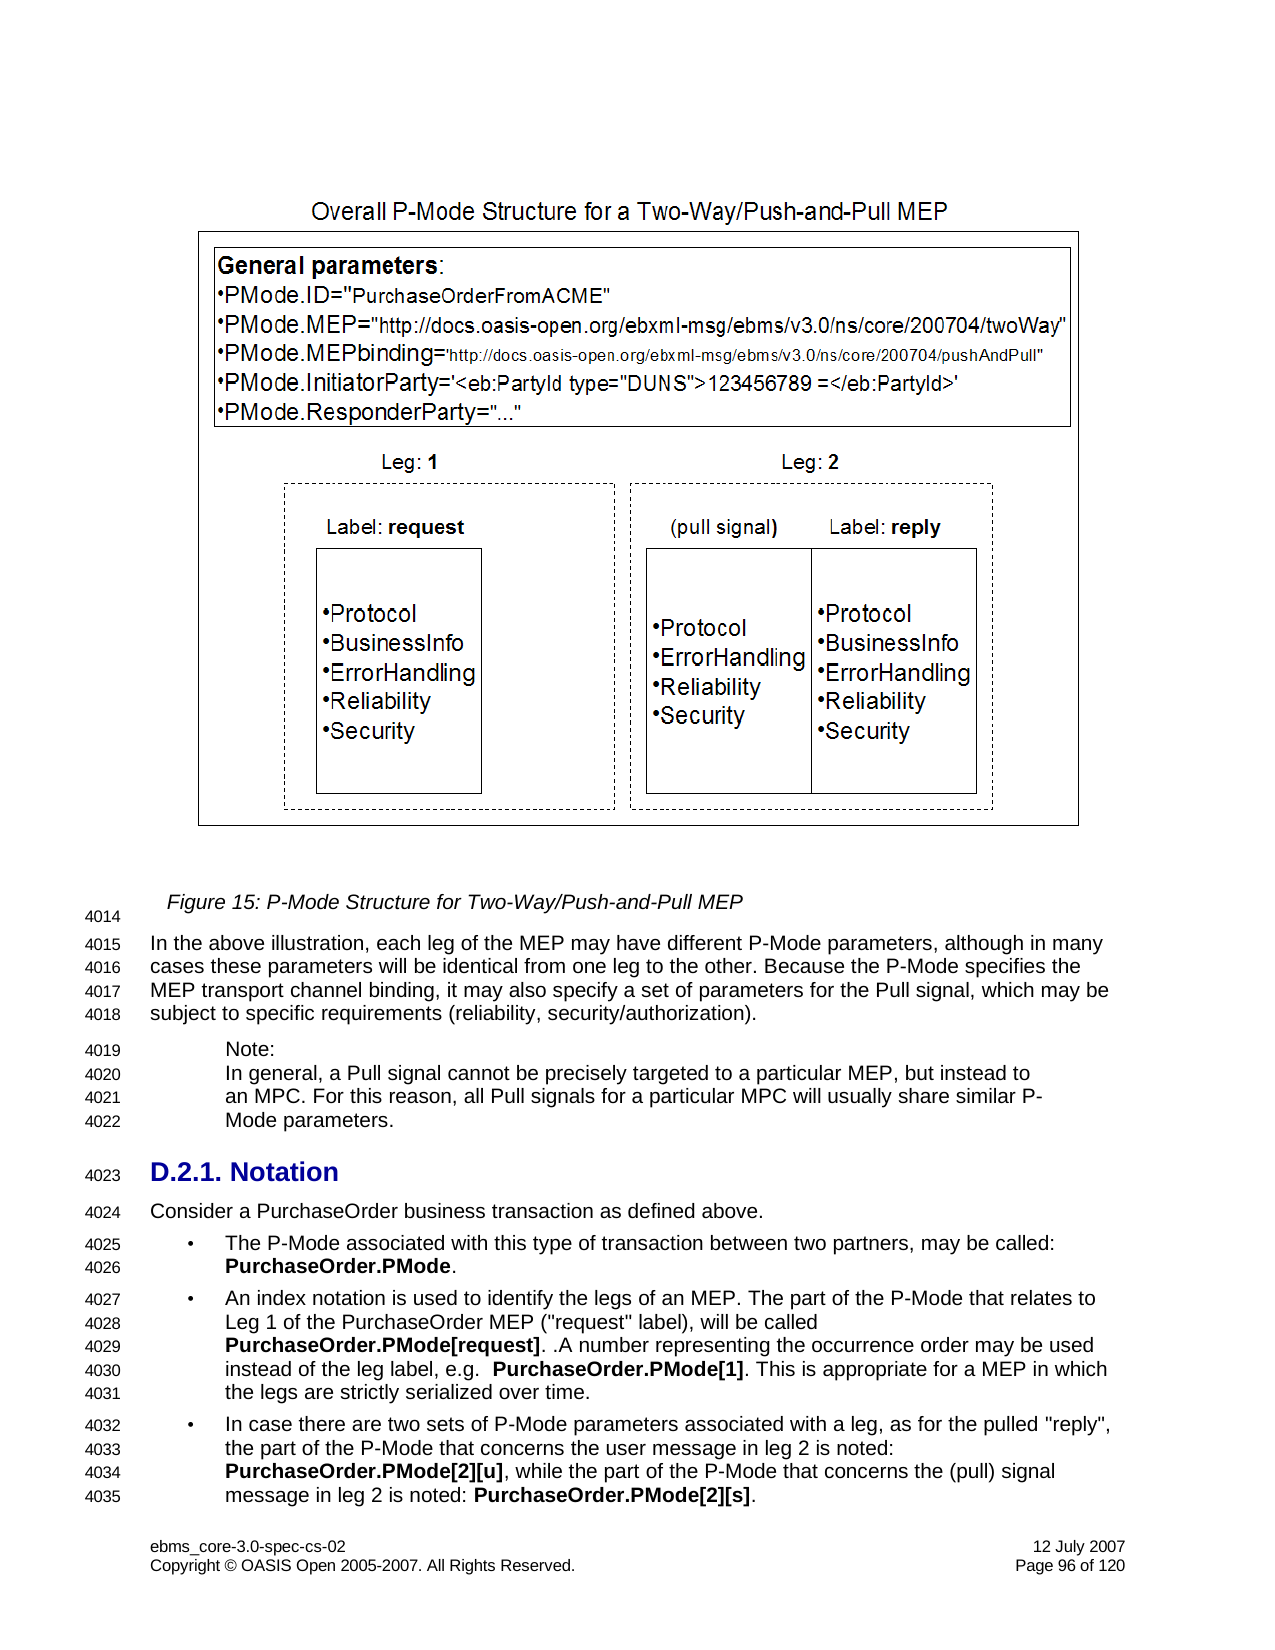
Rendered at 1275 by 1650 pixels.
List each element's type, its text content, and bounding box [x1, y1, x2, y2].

text Note: In general, a Pull signal cannot be precisely targeted to a particular MEP, but instead to an MPC. For this reason, all Pull signals for a particular MPC will usually share similar P-Mode parameters. [225, 1038, 1050, 1132]
list In case there are two sets of P-Mode parameters associated with a leg, as for the pulled "reply", the part of the P-Mode that concerns the user message in leg 2 is noted: PurchaseOrder.PMode[2][u], while the part of the P-Mode that concerns the (pull) signal message in leg 2 is noted: PurchaseOrder.PMode[2][s]. [187, 1413, 1125, 1507]
list An index notation is used to identify the legs of an MEP. The part of the P-Mode that relates to Leg 1 of the PurchaseOrder MEP ("request" label), will be called PurchaseOrder.PMode[request]. .A number representing the occurrence order may be used instead of the leg label, e.g. PurchaseOrder.PMode[1]. This is appropriate for a MEP in which the legs are strictly serialized over time. [187, 1287, 1125, 1404]
subtitle Figure 15: P-Mode Structure for Two-Way/Push-and-Pull MEP [167, 891, 1108, 914]
text In the above illustration, each leg of the MEP may have different P-Mode parameters, although in many cases these parameters will be identical from one leg to the other. Because the P-Mode specifies the MEP transport channel binding, it may also specify a set of parameters for the Pull signal, which may be subject to specific requirements (reliability, security/authorization). [150, 931, 1125, 1025]
picture [166, 159, 1109, 891]
text Consider a PurchaseOrder business transaction as defined above. [150, 1199, 1125, 1223]
subtitle Notation [150, 1157, 1125, 1187]
list The P-Mode associated with this type of transaction between two partners, may be called: PurchaseOrder.PMode. [187, 1231, 1125, 1278]
